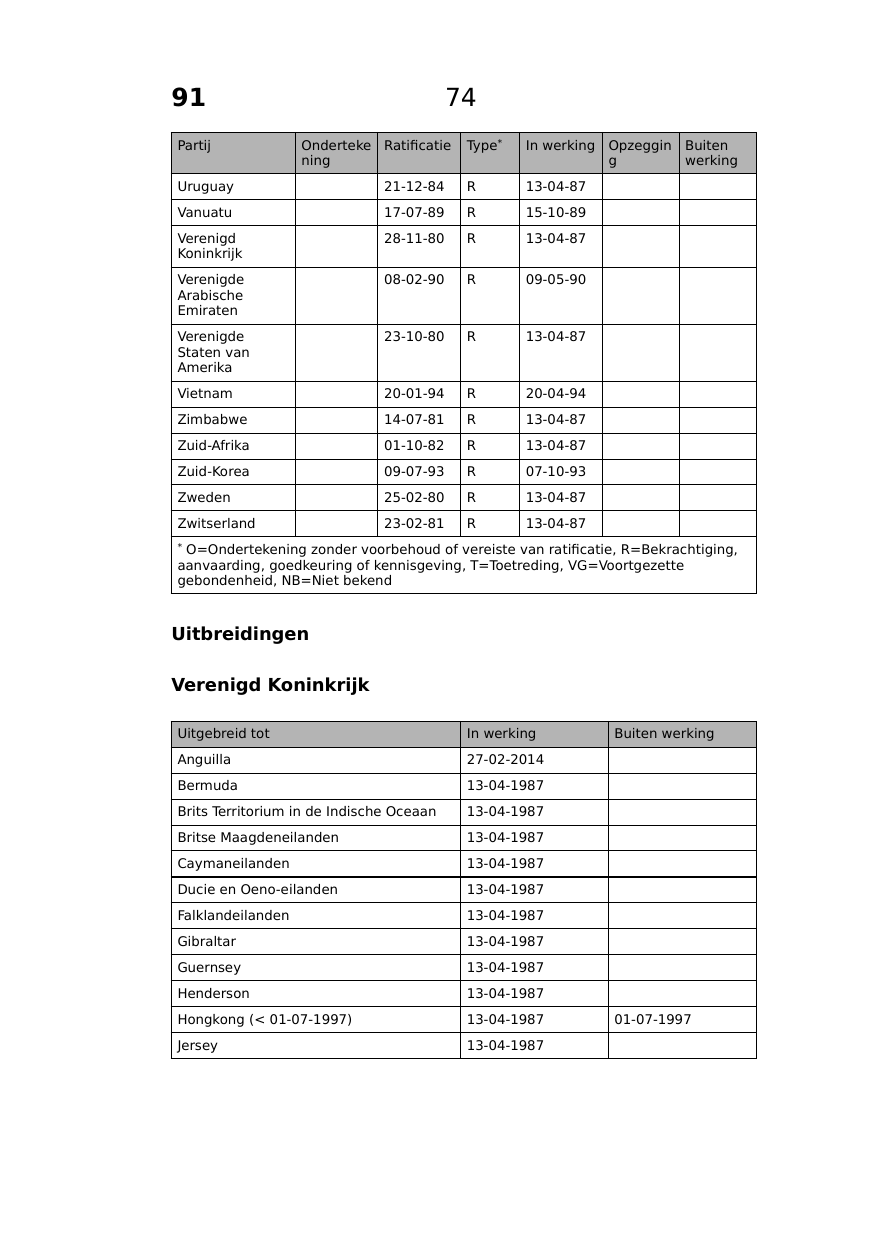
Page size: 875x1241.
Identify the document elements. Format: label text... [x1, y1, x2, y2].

table_cell [603, 434, 679, 458]
table_cell [296, 268, 377, 324]
table_cell 13-04-87 [520, 485, 602, 510]
table_cell Zwitserland [172, 511, 295, 536]
subtitle Verenigd Koninkrijk [171, 675, 756, 696]
table_cell R [461, 200, 519, 225]
table_header In werking [461, 722, 608, 747]
table_header In werking [520, 133, 602, 173]
table_cell [296, 485, 377, 510]
table_cell 13-04-1987 [461, 903, 608, 928]
table_cell 09-05-90 [520, 268, 602, 324]
table_cell [680, 174, 756, 199]
table_cell R [461, 174, 519, 199]
table_cell [680, 268, 756, 324]
table_cell Verenigde Staten van Amerika [172, 325, 295, 381]
table_cell R [461, 460, 519, 484]
table_cell [603, 408, 679, 432]
table_cell R [461, 226, 519, 267]
table_cell [680, 460, 756, 484]
table_cell 13-04-1987 [461, 826, 608, 850]
table_cell [296, 226, 377, 267]
table_cell 20-01-94 [378, 382, 460, 407]
table_cell Anguilla [172, 748, 460, 773]
table_cell 13-04-1987 [461, 929, 608, 954]
table_cell [296, 325, 377, 381]
table_cell Brits Territorium in de Indische Oceaan [172, 800, 460, 824]
table_cell [609, 774, 756, 798]
table_cell [603, 268, 679, 324]
table_cell [609, 1033, 756, 1058]
table_cell Zweden [172, 485, 295, 510]
table_header Type* [461, 133, 519, 173]
table_cell [603, 382, 679, 407]
table_cell [603, 200, 679, 225]
table_cell [296, 434, 377, 458]
table_cell R [461, 434, 519, 458]
table_cell [680, 408, 756, 432]
table_cell [680, 226, 756, 267]
table_cell Vanuatu [172, 200, 295, 225]
table_header Buiten werking [609, 722, 756, 747]
table_cell 09-07-93 [378, 460, 460, 484]
table_cell Gibraltar [172, 929, 460, 954]
table_cell [296, 382, 377, 407]
table_cell [609, 955, 756, 980]
table_cell [680, 325, 756, 381]
table_cell [609, 981, 756, 1006]
table_cell 27-02-2014 [461, 748, 608, 773]
table_cell [680, 200, 756, 225]
table_cell [680, 434, 756, 458]
table_cell 13-04-1987 [461, 774, 608, 798]
table_cell Jersey [172, 1033, 460, 1058]
table_cell 23-02-81 [378, 511, 460, 536]
table_cell R [461, 268, 519, 324]
table_cell Caymaneilanden [172, 851, 460, 876]
table_cell 21-12-84 [378, 174, 460, 199]
table_cell 13-04-1987 [461, 851, 608, 876]
table_header Opzegging [603, 133, 679, 173]
subtitle Uitbreidingen [171, 624, 756, 645]
table_cell Hongkong (< 01-07-1997) [172, 1007, 460, 1032]
table_cell 15-10-89 [520, 200, 602, 225]
table_cell [609, 851, 756, 876]
table_cell [603, 485, 679, 510]
table_cell 13-04-87 [520, 434, 602, 458]
table_cell 13-04-87 [520, 174, 602, 199]
table_cell 01-10-82 [378, 434, 460, 458]
table_cell [609, 929, 756, 954]
table_cell R [461, 408, 519, 432]
table_header Partij [172, 133, 295, 173]
table_cell Zuid-Korea [172, 460, 295, 484]
table_cell Zuid-Afrika [172, 434, 295, 458]
table_cell 23-10-80 [378, 325, 460, 381]
table_cell [296, 408, 377, 432]
table_cell 13-04-87 [520, 511, 602, 536]
table_cell [680, 382, 756, 407]
table_cell [609, 878, 756, 902]
table_cell 13-04-1987 [461, 1033, 608, 1058]
table_cell Verenigde Arabische Emiraten [172, 268, 295, 324]
table_cell 13-04-1987 [461, 1007, 608, 1032]
table_cell 13-04-1987 [461, 878, 608, 902]
table_cell 28-11-80 [378, 226, 460, 267]
table_cell [603, 511, 679, 536]
table_cell 13-04-87 [520, 408, 602, 432]
table_header Buiten werking [680, 133, 756, 173]
table_cell [296, 200, 377, 225]
table_cell 20-04-94 [520, 382, 602, 407]
table_cell [609, 903, 756, 928]
table_cell [603, 226, 679, 267]
table_cell [296, 511, 377, 536]
table_cell [680, 485, 756, 510]
table_header Uitgebreid tot [172, 722, 460, 747]
table_cell Zimbabwe [172, 408, 295, 432]
table_cell R [461, 511, 519, 536]
table_header Ratificatie [378, 133, 460, 173]
table_header Ondertekening [296, 133, 377, 173]
table_cell [296, 460, 377, 484]
table_cell [296, 174, 377, 199]
table_cell [609, 800, 756, 824]
table_cell * O=Ondertekening zonder voorbehoud of vereiste van ratificatie, R=Bekrachtiging, aanvaarding, goedkeuring of kennisgeving, T=Toetreding, VG=Voortgezette gebondenheid, NB=Niet bekend [172, 537, 756, 593]
table_cell 13-04-1987 [461, 955, 608, 980]
table_cell 07-10-93 [520, 460, 602, 484]
table_cell 17-07-89 [378, 200, 460, 225]
table_cell Vietnam [172, 382, 295, 407]
table_cell Uruguay [172, 174, 295, 199]
table_cell 13-04-1987 [461, 981, 608, 1006]
table_cell Guernsey [172, 955, 460, 980]
table_cell Bermuda [172, 774, 460, 798]
table_cell Ducie en Oeno-eilanden [172, 878, 460, 902]
table_cell R [461, 325, 519, 381]
table_cell Henderson [172, 981, 460, 1006]
table_cell 14-07-81 [378, 408, 460, 432]
table_cell 13-04-1987 [461, 800, 608, 824]
table_cell [603, 174, 679, 199]
table_cell [603, 325, 679, 381]
table_cell Britse Maagdeneilanden [172, 826, 460, 850]
table_cell 13-04-87 [520, 226, 602, 267]
table_cell [680, 511, 756, 536]
table_cell Falklandeilanden [172, 903, 460, 928]
table_cell 25-02-80 [378, 485, 460, 510]
table_cell 01-07-1997 [609, 1007, 756, 1032]
table_cell [609, 826, 756, 850]
table_cell [603, 460, 679, 484]
table_cell 13-04-87 [520, 325, 602, 381]
table_cell 08-02-90 [378, 268, 460, 324]
table_cell Verenigd Koninkrijk [172, 226, 295, 267]
table_cell R [461, 485, 519, 510]
table_cell [609, 748, 756, 773]
table_cell R [461, 382, 519, 407]
